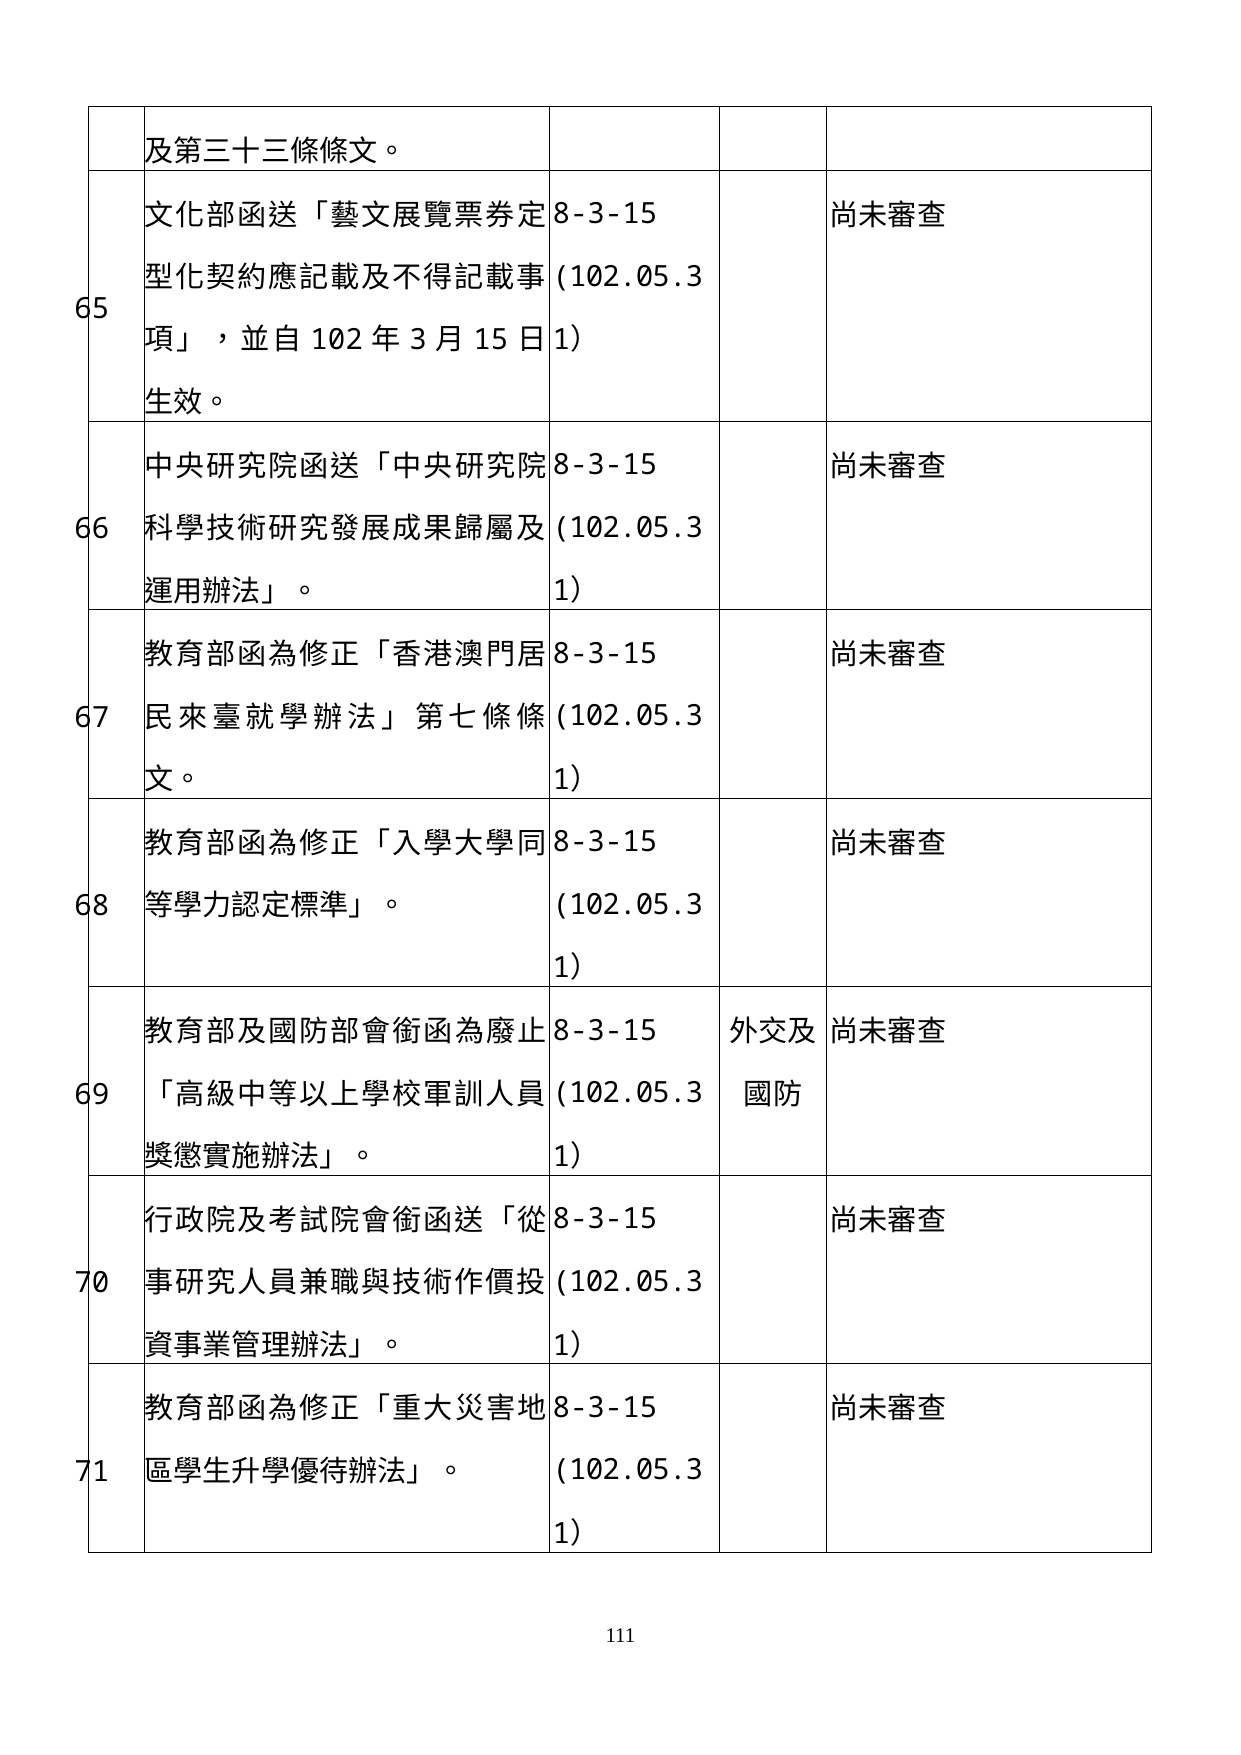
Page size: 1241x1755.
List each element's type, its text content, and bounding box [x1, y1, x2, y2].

table_cell [89, 1364, 144, 1552]
table_cell 8-3-15 (102.05.31） [550, 987, 719, 1175]
table_cell 教育部函為修正「重大災害地區學生升學優待辦法」。 [145, 1364, 549, 1552]
table_cell 行政院及考試院會銜函送「從事研究人員兼職與技術作價投資事業管理辦法」。 [145, 1176, 549, 1363]
table_cell 教育部及國防部會銜函為廢止「高級中等以上學校軍訓人員獎懲實施辦法」。 [145, 987, 549, 1175]
table_cell 尚未審查 [827, 610, 1151, 798]
table_cell 8-3-15 (102.05.31） [550, 422, 719, 609]
table_cell [827, 107, 1151, 169]
table_cell 8-3-15 (102.05.31） [550, 799, 719, 986]
table_cell 8-3-15 (102.05.31） [550, 171, 719, 421]
table_cell 及第三十三條條文。 [145, 107, 549, 169]
table_cell [550, 107, 719, 169]
table_cell [720, 1176, 826, 1363]
table_cell 尚未審查 [827, 171, 1151, 421]
table_cell 中央研究院函送「中央研究院科學技術研究發展成果歸屬及運用辦法」。 [145, 422, 549, 609]
table_cell [720, 422, 826, 609]
table_cell [89, 107, 144, 169]
table_cell [89, 987, 144, 1175]
table_cell 文化部函送「藝文展覽票券定型化契約應記載及不得記載事項」，並自102年3月15日生效。 [145, 171, 549, 421]
table_cell 尚未審查 [827, 422, 1151, 609]
table_cell [89, 1176, 144, 1363]
table_cell [720, 799, 826, 986]
table_cell 8-3-15 (102.05.31） [550, 1176, 719, 1363]
table_cell 教育部函為修正「入學大學同等學力認定標準」。 [145, 799, 549, 986]
table_cell 尚未審查 [827, 1176, 1151, 1363]
table_cell [89, 799, 144, 986]
table_cell [89, 422, 144, 609]
table_cell 教育部函為修正「香港澳門居民來臺就學辦法」第七條條文。 [145, 610, 549, 798]
table_cell [720, 1364, 826, 1552]
table_cell 尚未審查 [827, 1364, 1151, 1552]
table_cell [89, 171, 144, 421]
table_cell 尚未審查 [827, 799, 1151, 986]
table_cell 尚未審查 [827, 987, 1151, 1175]
table_cell [720, 610, 826, 798]
table_cell [720, 107, 826, 169]
table_cell 8-3-15 (102.05.31） [550, 610, 719, 798]
table_cell 外交及國防 [720, 987, 826, 1175]
table_cell [720, 171, 826, 421]
table_cell 8-3-15 (102.05.31） [550, 1364, 719, 1552]
table_cell [89, 610, 144, 798]
